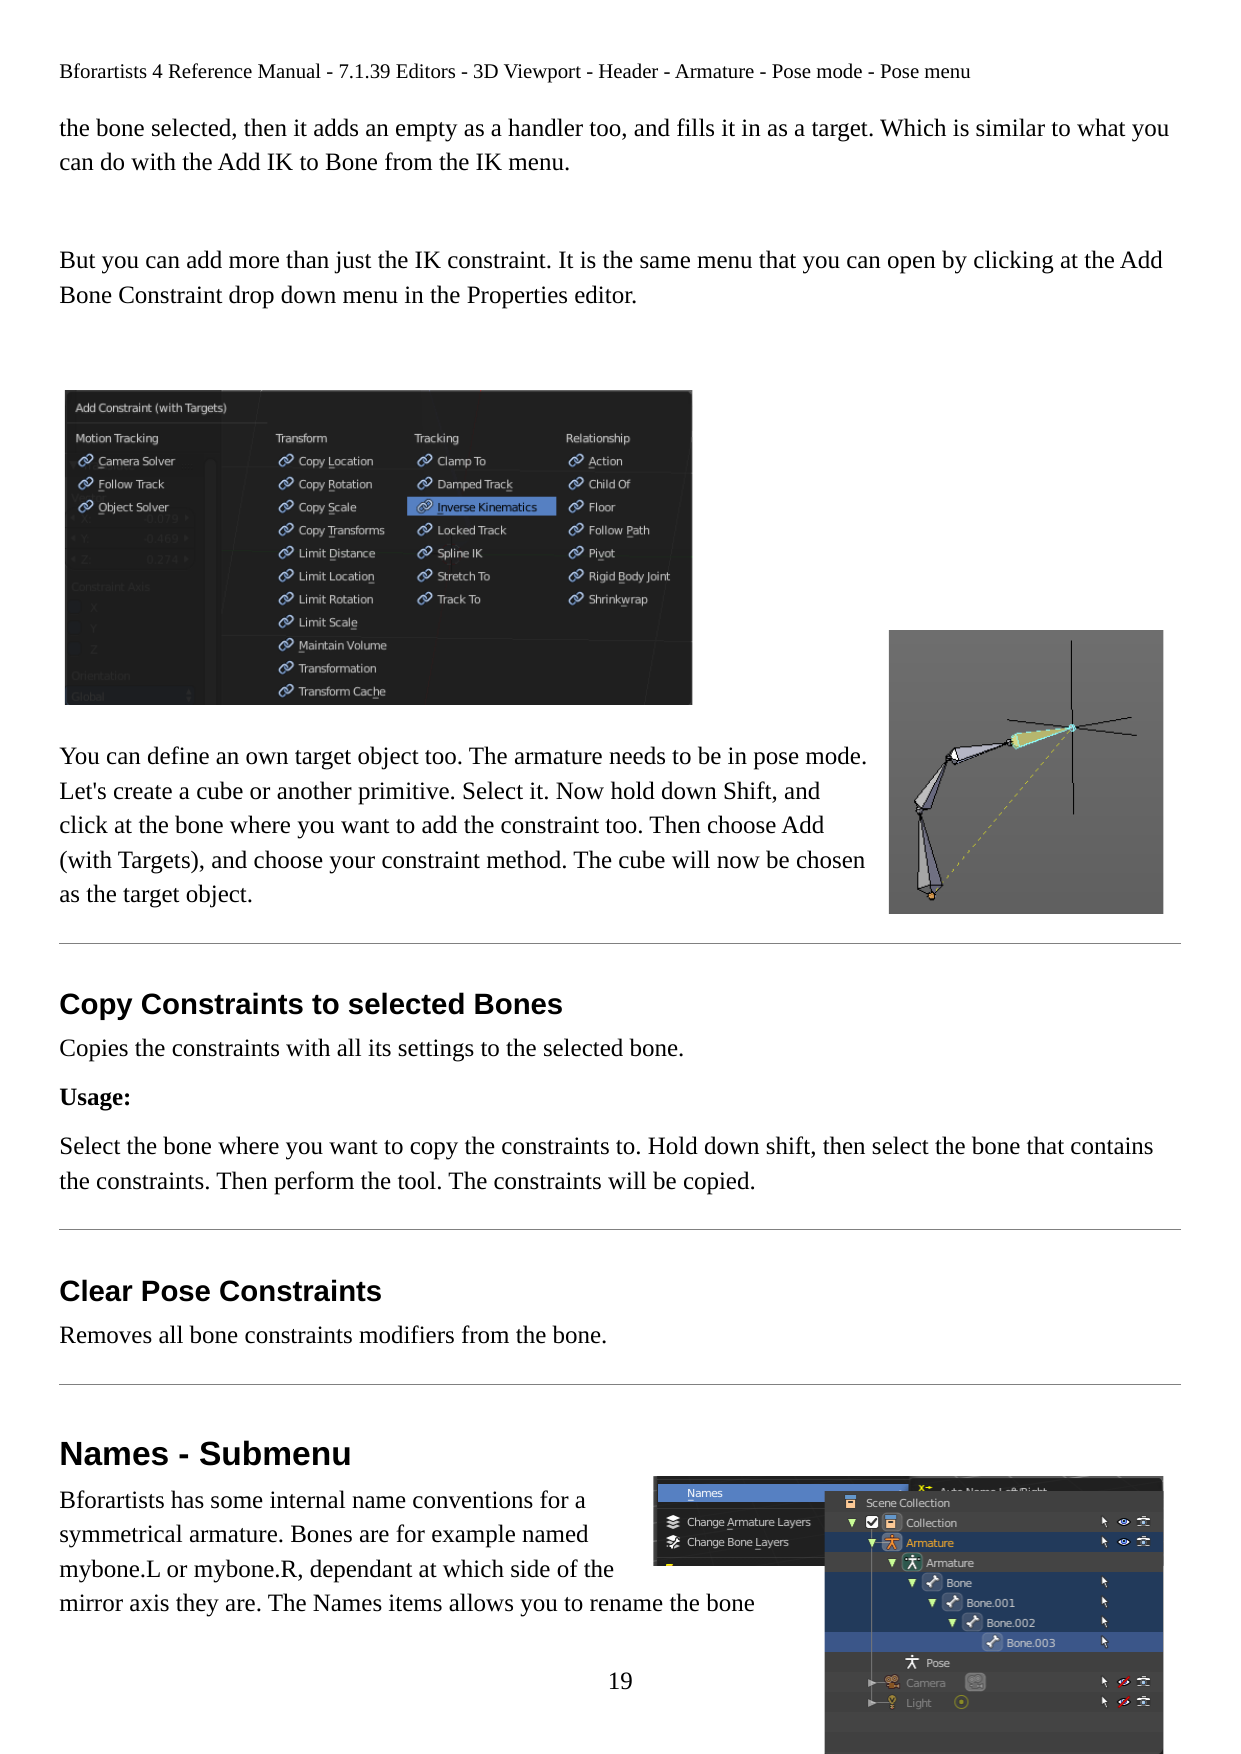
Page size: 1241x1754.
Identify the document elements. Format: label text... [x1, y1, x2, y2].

text Usage: [59, 1082, 1181, 1111]
text the bone selected, then it adds an empty as a handler too, and fills it in as a target. Which is similar to what you can do with the Add IK to Bone from the IK menu. [59, 113, 1181, 176]
picture [888, 630, 1164, 914]
picture [64, 390, 693, 705]
subtitle Clear Pose Constraints [59, 1274, 1181, 1307]
text You can define an own target object too. The armature needs to be in pose mode. Let's create a cube or another primitive. Select it. Now hold down Shift, and click at the bone where you want to add the constraint too. Then choose Add (with Targets), and choose your constraint method. The cube will now be chosen as the target object. [59, 741, 888, 908]
text Copies the constraints with all its settings to the selected bone. [59, 1033, 1181, 1062]
text Removes all bone constraints modifiers from the bone. [59, 1320, 1181, 1349]
picture [653, 1476, 1164, 1754]
text Bforartists has some internal name conventions for a symmetrical armature. Bones are for example named mybone.L or mybone.R, dependant at which side of the mirror axis they are. The Names items allows you to rename the bone [59, 1485, 824, 1617]
text But you can add more than just the IK constraint. It is the same menu that you can open by clicking at the Add Bone Constraint drop down menu in the Properties editor. [59, 245, 1181, 308]
subtitle Copy Constraints to selected Bones [59, 987, 1181, 1021]
text Select the bone where you want to copy the constraints to. Hold down shift, then select the bone that contains the constraints. Then perform the tool. The constraints will be copied. [59, 1131, 1181, 1194]
subtitle Names - Submenu [59, 1434, 1181, 1473]
